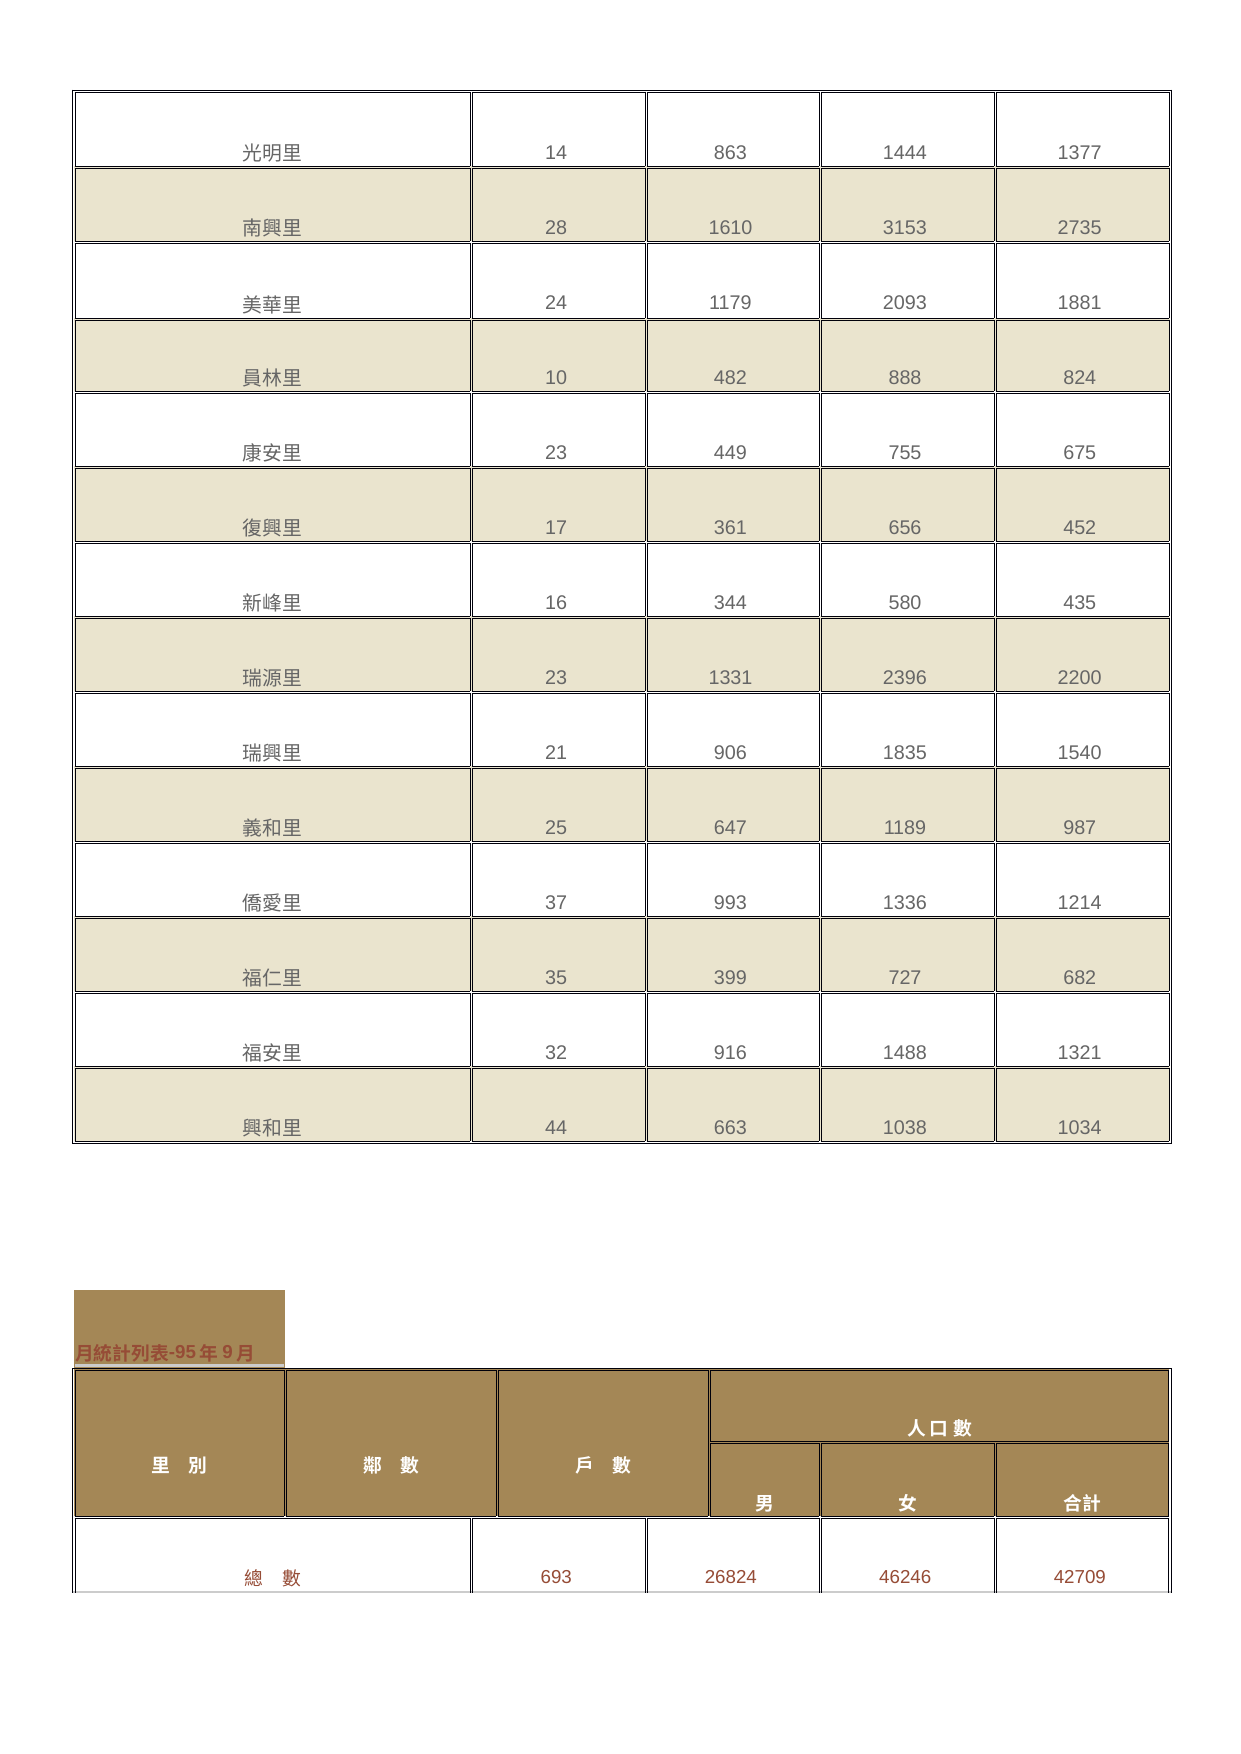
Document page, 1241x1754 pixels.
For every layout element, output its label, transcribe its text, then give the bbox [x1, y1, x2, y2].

table_cell 987 [997, 769, 1169, 841]
table_cell 1038 [822, 1069, 994, 1141]
table_cell 21 [473, 694, 645, 766]
table_cell 361 [648, 469, 819, 541]
table_cell 光明里 [76, 93, 470, 166]
table_cell 399 [648, 919, 819, 991]
table_cell 2200 [997, 619, 1169, 691]
table_cell 755 [822, 394, 994, 466]
table_cell 1610 [648, 169, 819, 241]
table_cell 32 [473, 994, 645, 1066]
table_cell 28 [473, 169, 645, 241]
table_cell 1214 [997, 844, 1169, 916]
table_cell 663 [648, 1069, 819, 1141]
table_cell 福安里 [76, 994, 470, 1066]
table_cell 14 [473, 93, 645, 166]
table_cell 42709 [997, 1519, 1168, 1591]
table_cell 863 [648, 93, 819, 166]
table_cell 44 [473, 1069, 645, 1141]
table_cell 新峰里 [76, 544, 470, 616]
table_cell 25 [473, 769, 645, 841]
table_cell 1835 [822, 694, 994, 766]
table_cell 23 [473, 619, 645, 691]
table_cell 24 [473, 244, 645, 318]
table_cell 人 口 數 [711, 1371, 1168, 1441]
table_cell 戶 數 [499, 1371, 708, 1516]
table_cell 1034 [997, 1069, 1169, 1141]
table_cell 993 [648, 844, 819, 916]
table_cell 美華里 [76, 244, 470, 318]
table_cell 435 [997, 544, 1169, 616]
table_cell 449 [648, 394, 819, 466]
table_cell 1444 [822, 93, 994, 166]
table_cell 總 數 [76, 1519, 470, 1591]
table_cell 里 別 [76, 1371, 284, 1516]
table_header 月統計列表-95年9月 [74, 1290, 285, 1368]
table_cell 1189 [822, 769, 994, 841]
table_cell 675 [997, 394, 1169, 466]
table_cell 580 [822, 544, 994, 616]
table_cell 鄰 數 [287, 1371, 496, 1516]
table_cell 35 [473, 919, 645, 991]
table_cell 男 [711, 1444, 819, 1516]
table_cell 1488 [822, 994, 994, 1066]
table_cell 3153 [822, 169, 994, 241]
table_cell 復興里 [76, 469, 470, 541]
table_cell 693 [473, 1519, 645, 1591]
table_cell 女 [822, 1444, 994, 1516]
table_cell 瑞源里 [76, 619, 470, 691]
table_cell 26824 [648, 1519, 819, 1591]
table_cell 2093 [822, 244, 994, 318]
table_cell 1336 [822, 844, 994, 916]
table_cell 17 [473, 469, 645, 541]
table_cell 452 [997, 469, 1169, 541]
table_cell 647 [648, 769, 819, 841]
table_cell 1881 [997, 244, 1169, 318]
table_cell 46246 [822, 1519, 994, 1591]
table_cell 1377 [997, 93, 1169, 166]
table_cell 824 [997, 321, 1169, 391]
table_cell 906 [648, 694, 819, 766]
table_cell 344 [648, 544, 819, 616]
table_cell 義和里 [76, 769, 470, 841]
table_cell 僑愛里 [76, 844, 470, 916]
table_cell 1179 [648, 244, 819, 318]
table_cell 23 [473, 394, 645, 466]
table_cell 482 [648, 321, 819, 391]
table_cell 合計 [997, 1444, 1168, 1516]
table_cell 1540 [997, 694, 1169, 766]
table_cell 2396 [822, 619, 994, 691]
table_cell 1321 [997, 994, 1169, 1066]
table_cell 656 [822, 469, 994, 541]
table_cell 瑞興里 [76, 694, 470, 766]
table_cell 興和里 [76, 1069, 470, 1141]
table_cell 南興里 [76, 169, 470, 241]
table_cell 1331 [648, 619, 819, 691]
table_cell 916 [648, 994, 819, 1066]
table_cell 2735 [997, 169, 1169, 241]
table_cell 員林里 [76, 321, 470, 391]
table_cell 888 [822, 321, 994, 391]
table_cell 682 [997, 919, 1169, 991]
table_cell 福仁里 [76, 919, 470, 991]
table_cell 16 [473, 544, 645, 616]
table_cell 10 [473, 321, 645, 391]
table_cell 727 [822, 919, 994, 991]
table_cell 康安里 [76, 394, 470, 466]
table_cell 37 [473, 844, 645, 916]
